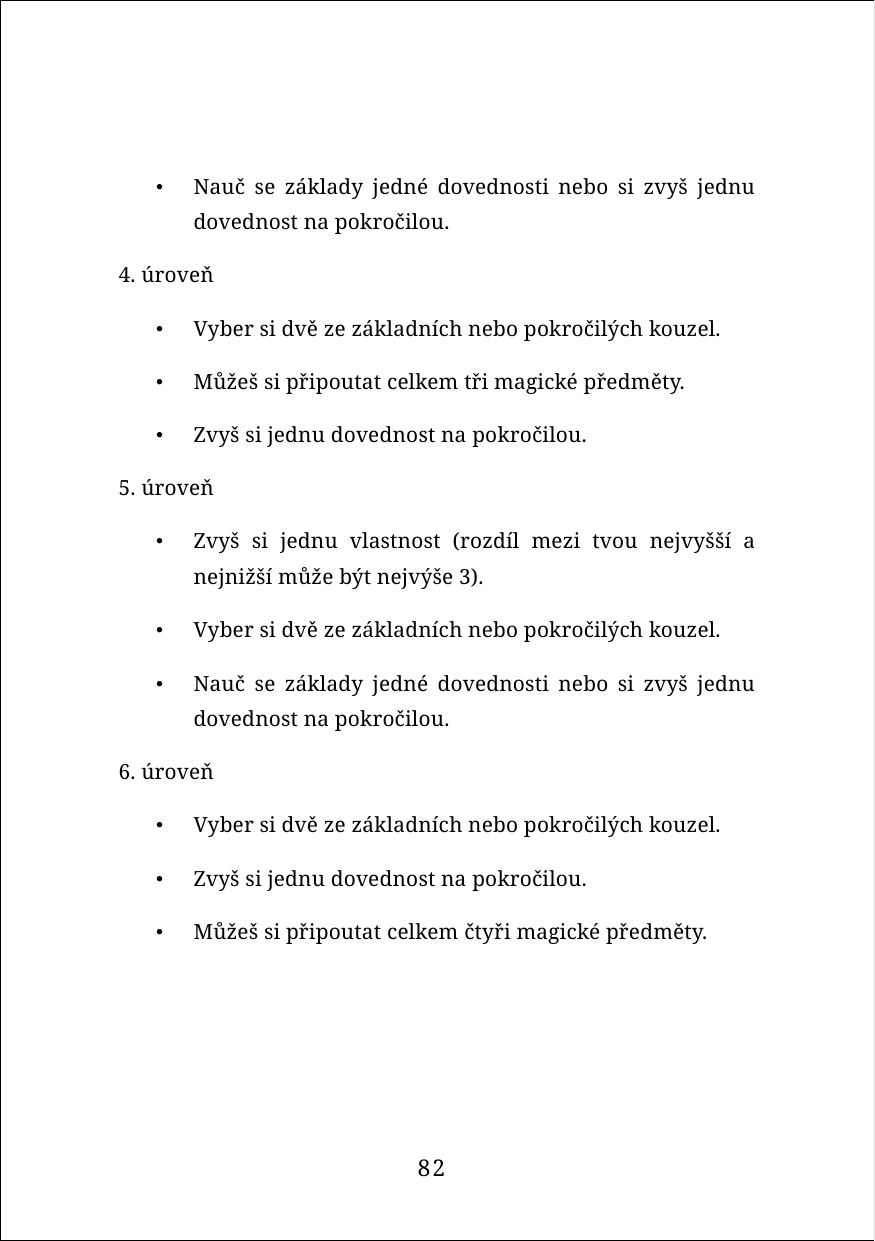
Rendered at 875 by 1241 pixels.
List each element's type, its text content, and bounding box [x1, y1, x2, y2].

list Můžeš si připoutat celkem tři magické předměty. [156, 367, 756, 395]
list Nauč se základy jedné dovednosti nebo si zvyš jednu dovednost na pokročilou. [156, 172, 756, 236]
text 5. úroveň [118, 473, 756, 502]
list Nauč se základy jedné dovednosti nebo si zvyš jednu dovednost na pokročilou. [156, 669, 756, 733]
list Zvyš si jednu dovednost na pokročilou. [156, 864, 756, 892]
list Zvyš si jednu dovednost na pokročilou. [156, 420, 756, 449]
list Vyber si dvě ze základních nebo pokročilých kouzel. [156, 811, 756, 839]
list Vyber si dvě ze základních nebo pokročilých kouzel. [156, 314, 756, 342]
list Vyber si dvě ze základních nebo pokročilých kouzel. [156, 615, 756, 644]
list Zvyš si jednu vlastnost (rozdíl mezi tvou nejvyšší a nejnižší může být nejvýše 3). [156, 527, 756, 591]
list Můžeš si připoutat celkem čtyři magické předměty. [156, 917, 756, 946]
text 4. úroveň [118, 261, 756, 289]
text 6. úroveň [118, 757, 756, 786]
